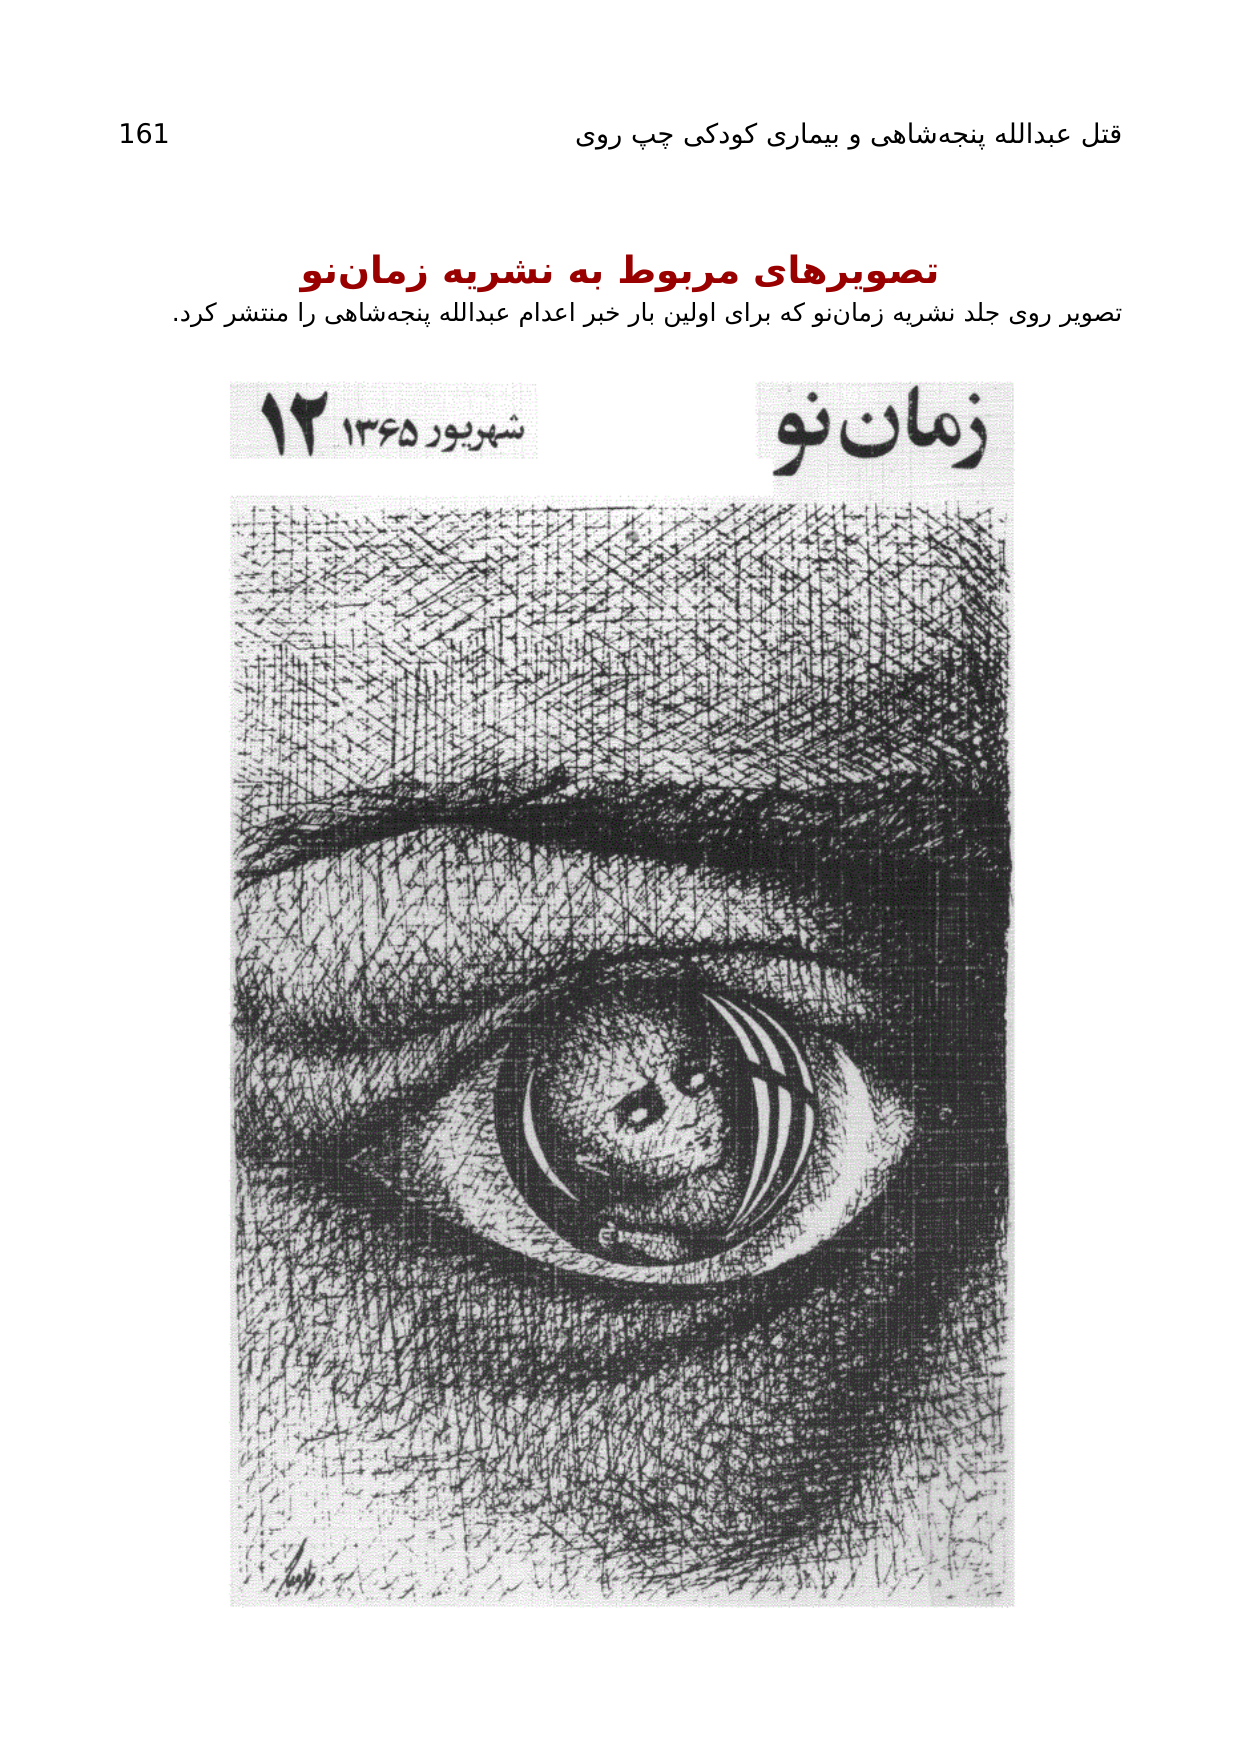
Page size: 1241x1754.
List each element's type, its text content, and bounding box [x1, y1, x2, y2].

subtitle تصویرهای مربوط به نشریه زمان‌نو [118, 205, 1122, 292]
text تصویر روی جلد نشریه زمان‌نو که برای اولین بار خبر اعدام عبدالله پنجه‌شاهی را منتشر کرد. [118, 298, 1122, 327]
picture [221, 375, 1019, 1612]
